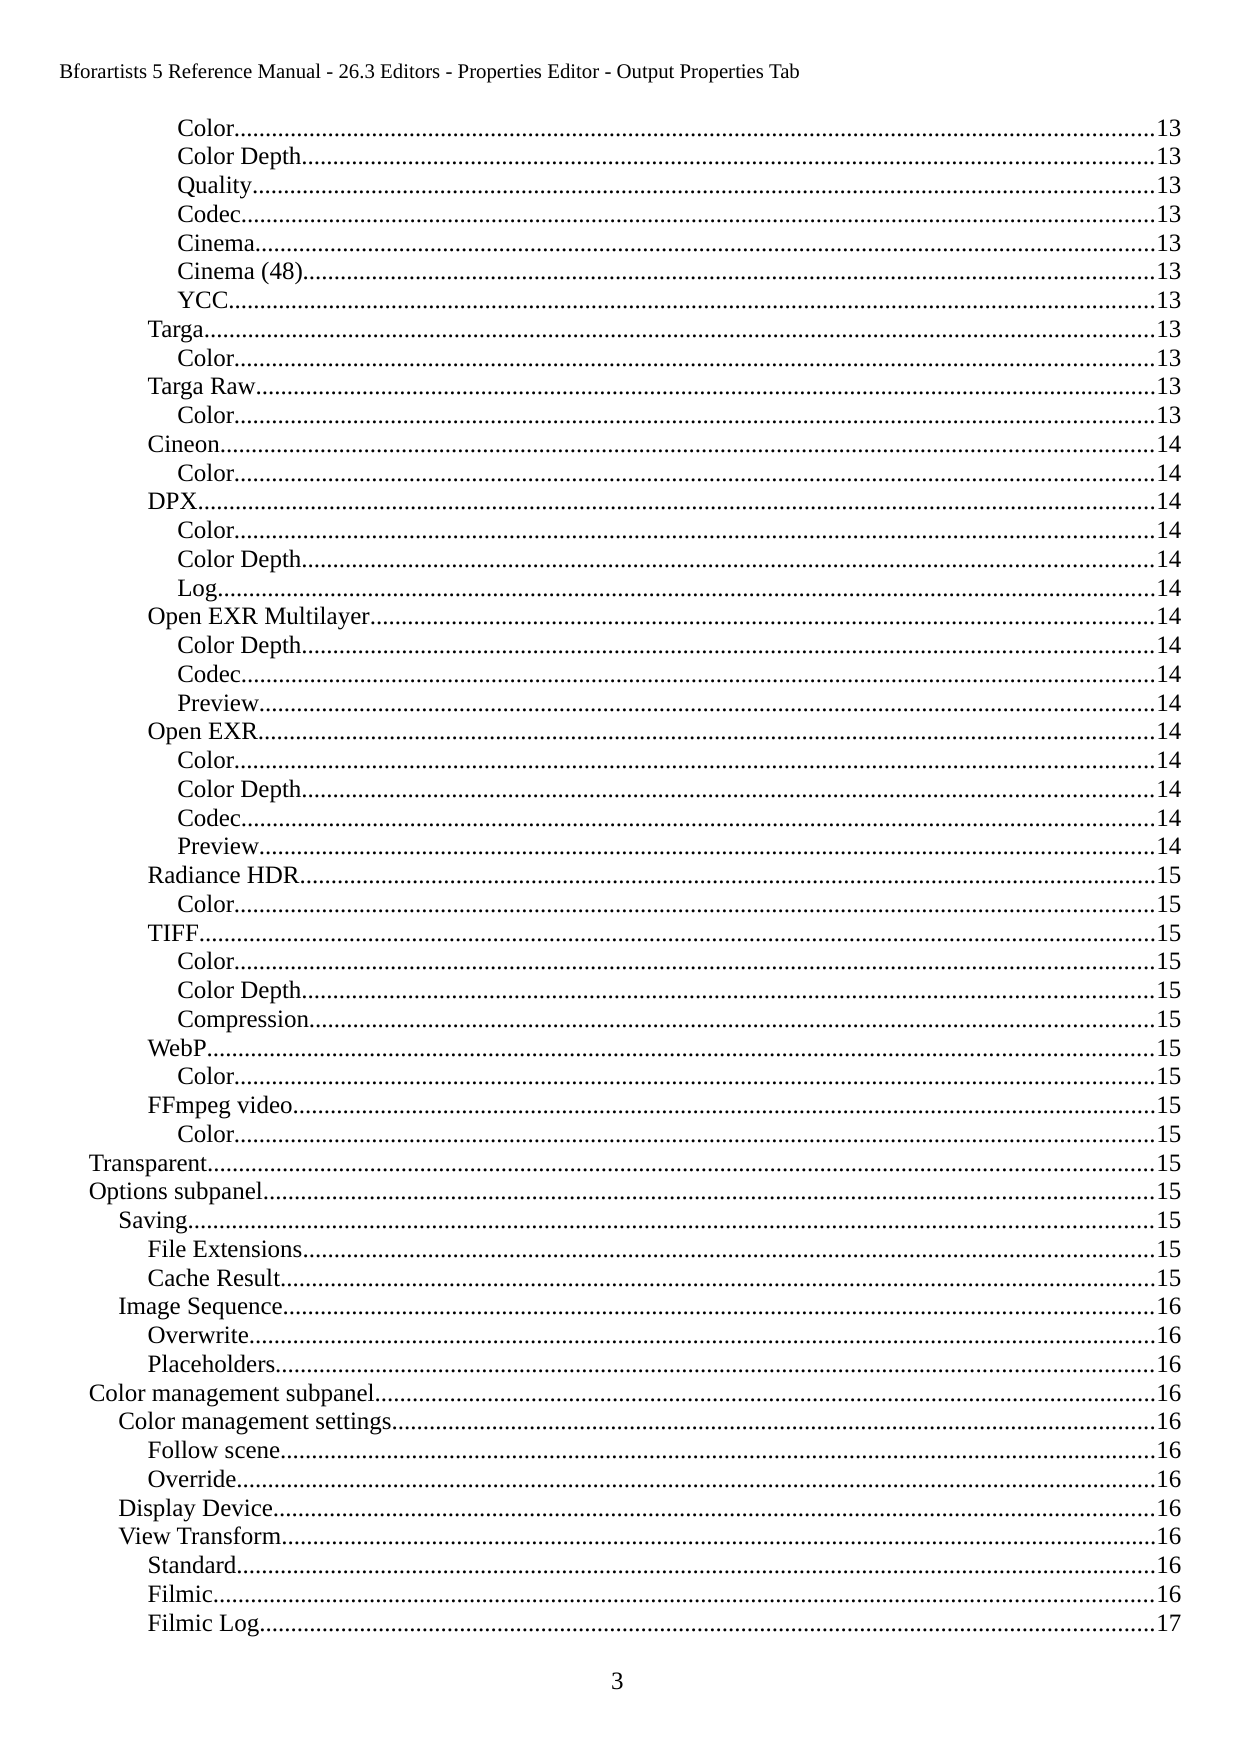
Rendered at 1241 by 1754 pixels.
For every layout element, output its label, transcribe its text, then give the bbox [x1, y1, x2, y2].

text Display Device 16 [118, 1493, 1181, 1521]
text Color Depth 13 [177, 141, 1181, 170]
text Codec 14 [177, 659, 1181, 688]
text Options subpanel 15 [88, 1176, 1181, 1205]
text YCC 13 [177, 285, 1181, 314]
text Cinema (48) 13 [177, 256, 1181, 285]
text Color Depth 14 [177, 630, 1181, 659]
text Targa Raw 13 [147, 371, 1181, 400]
text Color 15 [177, 1119, 1181, 1148]
text Open EXR Multilayer 14 [147, 601, 1181, 630]
text DPX 14 [147, 486, 1181, 515]
text Color Depth 14 [177, 544, 1181, 573]
text Filmic 16 [147, 1579, 1181, 1608]
text Color Depth 15 [177, 975, 1181, 1004]
text Preview 14 [177, 831, 1181, 860]
text Saving 15 [118, 1205, 1181, 1234]
text Radiance HDR 15 [147, 860, 1181, 889]
text Targa 13 [147, 314, 1181, 343]
text Codec 13 [177, 199, 1181, 228]
text Color management settings 16 [118, 1406, 1181, 1435]
text Color 14 [177, 515, 1181, 544]
text Color 13 [177, 400, 1181, 429]
text Color 13 [177, 113, 1181, 141]
text Open EXR 14 [147, 716, 1181, 745]
text Color Depth 14 [177, 774, 1181, 803]
text Color 15 [177, 889, 1181, 918]
text Quality 13 [177, 170, 1181, 199]
text Overwrite 16 [147, 1320, 1181, 1349]
text Codec 14 [177, 803, 1181, 831]
text Override 16 [147, 1464, 1181, 1493]
text Color 14 [177, 458, 1181, 486]
text File Extensions 15 [147, 1234, 1181, 1263]
text FFmpeg video 15 [147, 1090, 1181, 1119]
text Image Sequence 16 [118, 1291, 1181, 1320]
text Color 13 [177, 343, 1181, 371]
text Color 15 [177, 946, 1181, 975]
text Log 14 [177, 573, 1181, 601]
text Compression 15 [177, 1004, 1181, 1033]
text WebP 15 [147, 1033, 1181, 1061]
text Filmic Log 17 [147, 1608, 1181, 1636]
text Preview 14 [177, 688, 1181, 716]
text Color management subpanel 16 [88, 1378, 1181, 1406]
text Cineon 14 [147, 429, 1181, 458]
text Standard 16 [147, 1550, 1181, 1579]
text Placeholders 16 [147, 1349, 1181, 1378]
text Cache Result 15 [147, 1263, 1181, 1291]
text Transparent 15 [88, 1148, 1181, 1176]
text Follow scene 16 [147, 1435, 1181, 1464]
text Color 14 [177, 745, 1181, 774]
text Cinema 13 [177, 228, 1181, 256]
text Color 15 [177, 1061, 1181, 1090]
text View Transform 16 [118, 1521, 1181, 1550]
text TIFF 15 [147, 918, 1181, 946]
